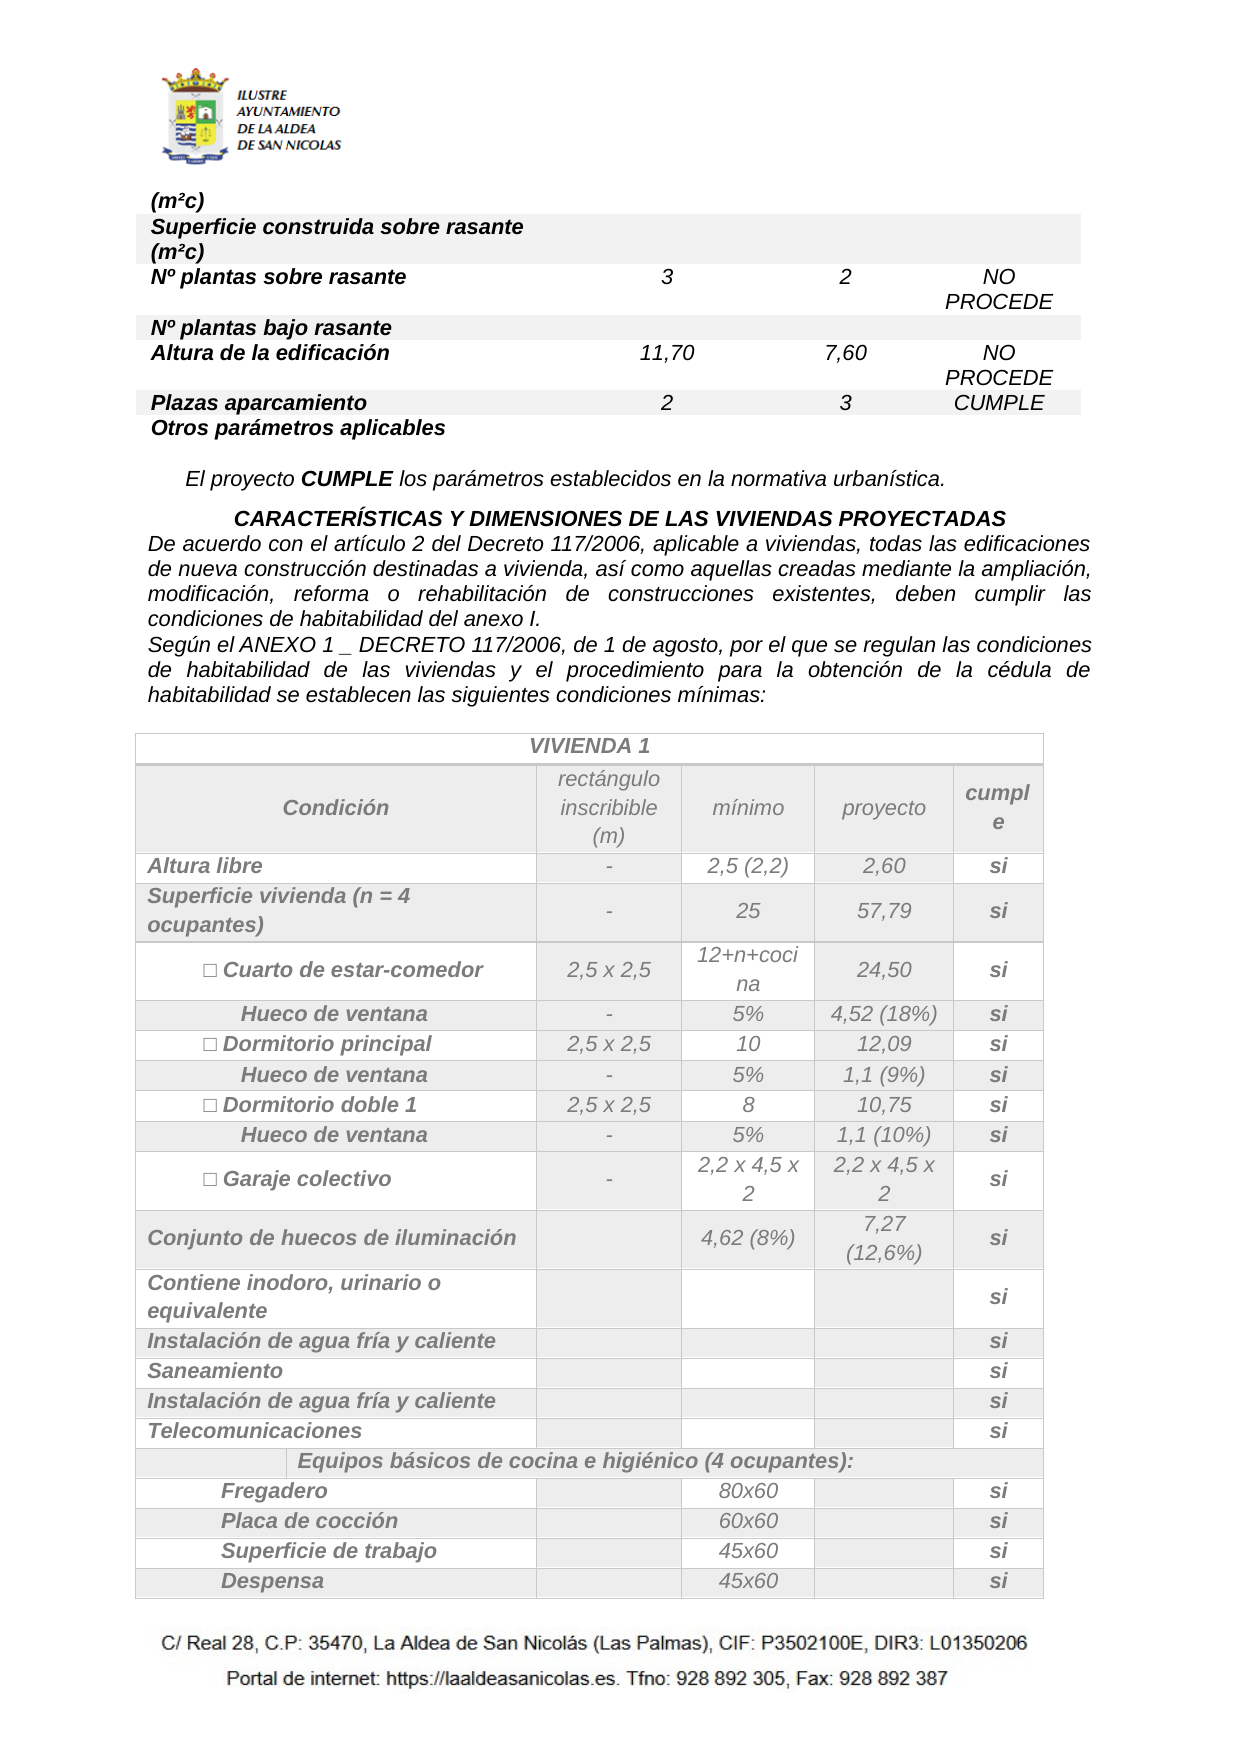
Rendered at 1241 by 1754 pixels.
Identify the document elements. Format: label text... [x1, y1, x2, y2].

table_cell - [537, 1122, 681, 1151]
table_cell 1,1 (9%) [815, 1061, 953, 1090]
table_cell Altura libre [136, 854, 536, 882]
table_cell rectángulo inscribible (m) [537, 766, 681, 852]
table_cell 5% [682, 1061, 814, 1090]
table_cell 4,62 (8%) [682, 1211, 814, 1268]
table_cell [815, 1270, 953, 1327]
text Según el ANEXO 1 _ DECRETO 117/2006, de 1 de agosto, por el que se regulan las condiciones de habitabilidad de las viviendas y el procedimiento para la obtención de la cédula de habitabilidad se establecen las siguientes condiciones mínimas: [148, 632, 1093, 707]
table_cell [578, 214, 761, 264]
table_cell [815, 1389, 953, 1417]
table_cell 2,5 (2,2) [682, 854, 814, 882]
text De acuerdo con el artículo 2 del Decreto 117/2006, aplicable a viviendas, todas las edificaciones de nueva construcción destinadas a vivienda, así como aquellas creadas mediante la ampliación, modificación, reforma o rehabilitación de construcciones existentes, deben cumplir las condiciones de habitabilidad del anexo I. [148, 531, 1093, 632]
table_cell 1,1 (10%) [815, 1122, 953, 1151]
table_cell [537, 1211, 681, 1268]
table_cell 11,70 [578, 340, 761, 390]
table_cell Otros parámetros aplicables [136, 415, 578, 441]
table_cell - [537, 1001, 681, 1030]
table_cell - [537, 1061, 681, 1090]
table_cell 24,50 [815, 943, 953, 1000]
table_cell proyecto [815, 766, 953, 852]
table_cell □ Dormitorio doble 1 [136, 1091, 536, 1121]
table_cell si [954, 943, 1043, 1000]
table_cell Contiene inodoro, urinario o equivalente [136, 1270, 536, 1327]
table_cell 60x60 [682, 1509, 814, 1537]
table_cell 12,09 [815, 1031, 953, 1060]
text El proyecto CUMPLE los parámetros establecidos en la normativa urbanística. [185, 466, 1093, 491]
table_cell [578, 415, 761, 441]
table_cell si [954, 1061, 1043, 1090]
table_cell [682, 1270, 814, 1327]
table_cell [815, 1479, 953, 1507]
table_cell 80x60 [682, 1479, 814, 1507]
table_cell [578, 189, 761, 214]
table_cell [537, 1539, 681, 1567]
table_cell [761, 189, 929, 214]
table_cell [815, 1539, 953, 1567]
table_cell 2,2 x 4,5 x 2 [682, 1152, 814, 1209]
table_cell si [954, 1419, 1043, 1447]
table_cell 8 [682, 1091, 814, 1121]
table_cell 2,5 x 2,5 [537, 943, 681, 1000]
picture [149, 1627, 1034, 1694]
table_cell si [954, 884, 1043, 941]
table_cell □ Cuarto de estar-comedor [136, 943, 536, 1000]
table_cell Equipos básicos de cocina e higiénico (4 ocupantes): [287, 1449, 1043, 1477]
table_cell [761, 415, 929, 441]
table_cell Hueco de ventana [136, 1122, 536, 1151]
table_cell si [954, 1031, 1043, 1060]
table_cell [537, 1569, 681, 1597]
table_cell Conjunto de huecos de iluminación [136, 1211, 536, 1268]
table_cell [136, 1449, 286, 1477]
table_cell Condición [136, 766, 536, 852]
table_cell CUMPLE [929, 390, 1081, 415]
table_cell [537, 1509, 681, 1537]
table_cell [682, 1419, 814, 1447]
table_cell 45x60 [682, 1569, 814, 1597]
table_cell 10 [682, 1031, 814, 1060]
table_cell si [954, 1509, 1043, 1537]
table_cell si [954, 1001, 1043, 1030]
table_cell si [954, 1270, 1043, 1327]
table_cell 3 [578, 264, 761, 314]
table_cell 7,60 [761, 340, 929, 390]
table_cell 2 [578, 390, 761, 415]
table_cell [815, 1569, 953, 1597]
table_cell Superficie vivienda (n = 4 ocupantes) [136, 884, 536, 941]
table_cell 25 [682, 884, 814, 941]
table_cell 4,52 (18%) [815, 1001, 953, 1030]
table_cell si [954, 1569, 1043, 1597]
table_cell Despensa [136, 1569, 536, 1597]
table_cell [537, 1270, 681, 1327]
table_cell si [954, 1359, 1043, 1387]
table_cell si [954, 1479, 1043, 1507]
table_cell si [954, 1389, 1043, 1417]
table_cell [761, 315, 929, 340]
table_cell 3 [761, 390, 929, 415]
table_cell [815, 1329, 953, 1357]
table_cell [761, 214, 929, 264]
table_cell 2 [761, 264, 929, 314]
table_cell [537, 1389, 681, 1417]
table_cell 2,2 x 4,5 x 2 [815, 1152, 953, 1209]
table_cell [682, 1329, 814, 1357]
table_cell Instalación de agua fría y caliente [136, 1329, 536, 1357]
table_cell [929, 315, 1081, 340]
table_cell si [954, 1122, 1043, 1151]
table_cell si [954, 1152, 1043, 1209]
table_cell [929, 415, 1081, 441]
table_cell Instalación de agua fría y caliente [136, 1389, 536, 1417]
table_cell [537, 1329, 681, 1357]
picture [148, 60, 357, 172]
table_cell Hueco de ventana [136, 1061, 536, 1090]
table_cell □ Dormitorio principal [136, 1031, 536, 1060]
table_cell si [954, 1329, 1043, 1357]
table_cell [682, 1389, 814, 1417]
table_cell Superficie construida sobre rasante (m²c) [136, 214, 578, 264]
table_cell - [537, 854, 681, 882]
table_cell [537, 1479, 681, 1507]
table_cell [578, 315, 761, 340]
table_cell [537, 1359, 681, 1387]
table_cell si [954, 1211, 1043, 1268]
table_cell 57,79 [815, 884, 953, 941]
table_cell [682, 1359, 814, 1387]
table_cell mínimo [682, 766, 814, 852]
table_cell 10,75 [815, 1091, 953, 1121]
table_cell si [954, 1091, 1043, 1121]
table_cell si [954, 1539, 1043, 1567]
table_cell □ Garaje colectivo [136, 1152, 536, 1209]
table_cell 2,5 x 2,5 [537, 1091, 681, 1121]
table_cell - [537, 884, 681, 941]
table_cell (m²c) [136, 189, 578, 214]
table_cell Saneamiento [136, 1359, 536, 1387]
table_cell [929, 214, 1081, 264]
table_cell 2,5 x 2,5 [537, 1031, 681, 1060]
table_cell [815, 1419, 953, 1447]
table_cell Placa de cocción [136, 1509, 536, 1537]
table_cell NO PROCEDE [929, 340, 1081, 390]
table_cell Plazas aparcamiento [136, 390, 578, 415]
table_cell 5% [682, 1001, 814, 1030]
table_cell Altura de la edificación [136, 340, 578, 390]
table_cell 7,27 (12,6%) [815, 1211, 953, 1268]
table_cell NO PROCEDE [929, 264, 1081, 314]
table_cell Superficie de trabajo [136, 1539, 536, 1567]
table_cell [929, 189, 1081, 214]
table_cell [815, 1359, 953, 1387]
table_cell 12+n+cocina [682, 943, 814, 1000]
table_cell Telecomunicaciones [136, 1419, 536, 1447]
table_header VIVIENDA 1 [136, 734, 1043, 762]
table_cell 45x60 [682, 1539, 814, 1567]
table_cell Nº plantas bajo rasante [136, 315, 578, 340]
table_cell Fregadero [136, 1479, 536, 1507]
table_cell si [954, 854, 1043, 882]
table_cell Hueco de ventana [136, 1001, 536, 1030]
table_cell Nº plantas sobre rasante [136, 264, 578, 314]
table_cell cumple [954, 766, 1043, 852]
table_cell 5% [682, 1122, 814, 1151]
table_cell 2,60 [815, 854, 953, 882]
table_cell [815, 1509, 953, 1537]
table_cell - [537, 1152, 681, 1209]
table_cell [537, 1419, 681, 1447]
subtitle CARACTERÍSTICAS Y DIMENSIONES DE LAS VIVIENDAS PROYECTADAS [148, 506, 1093, 531]
